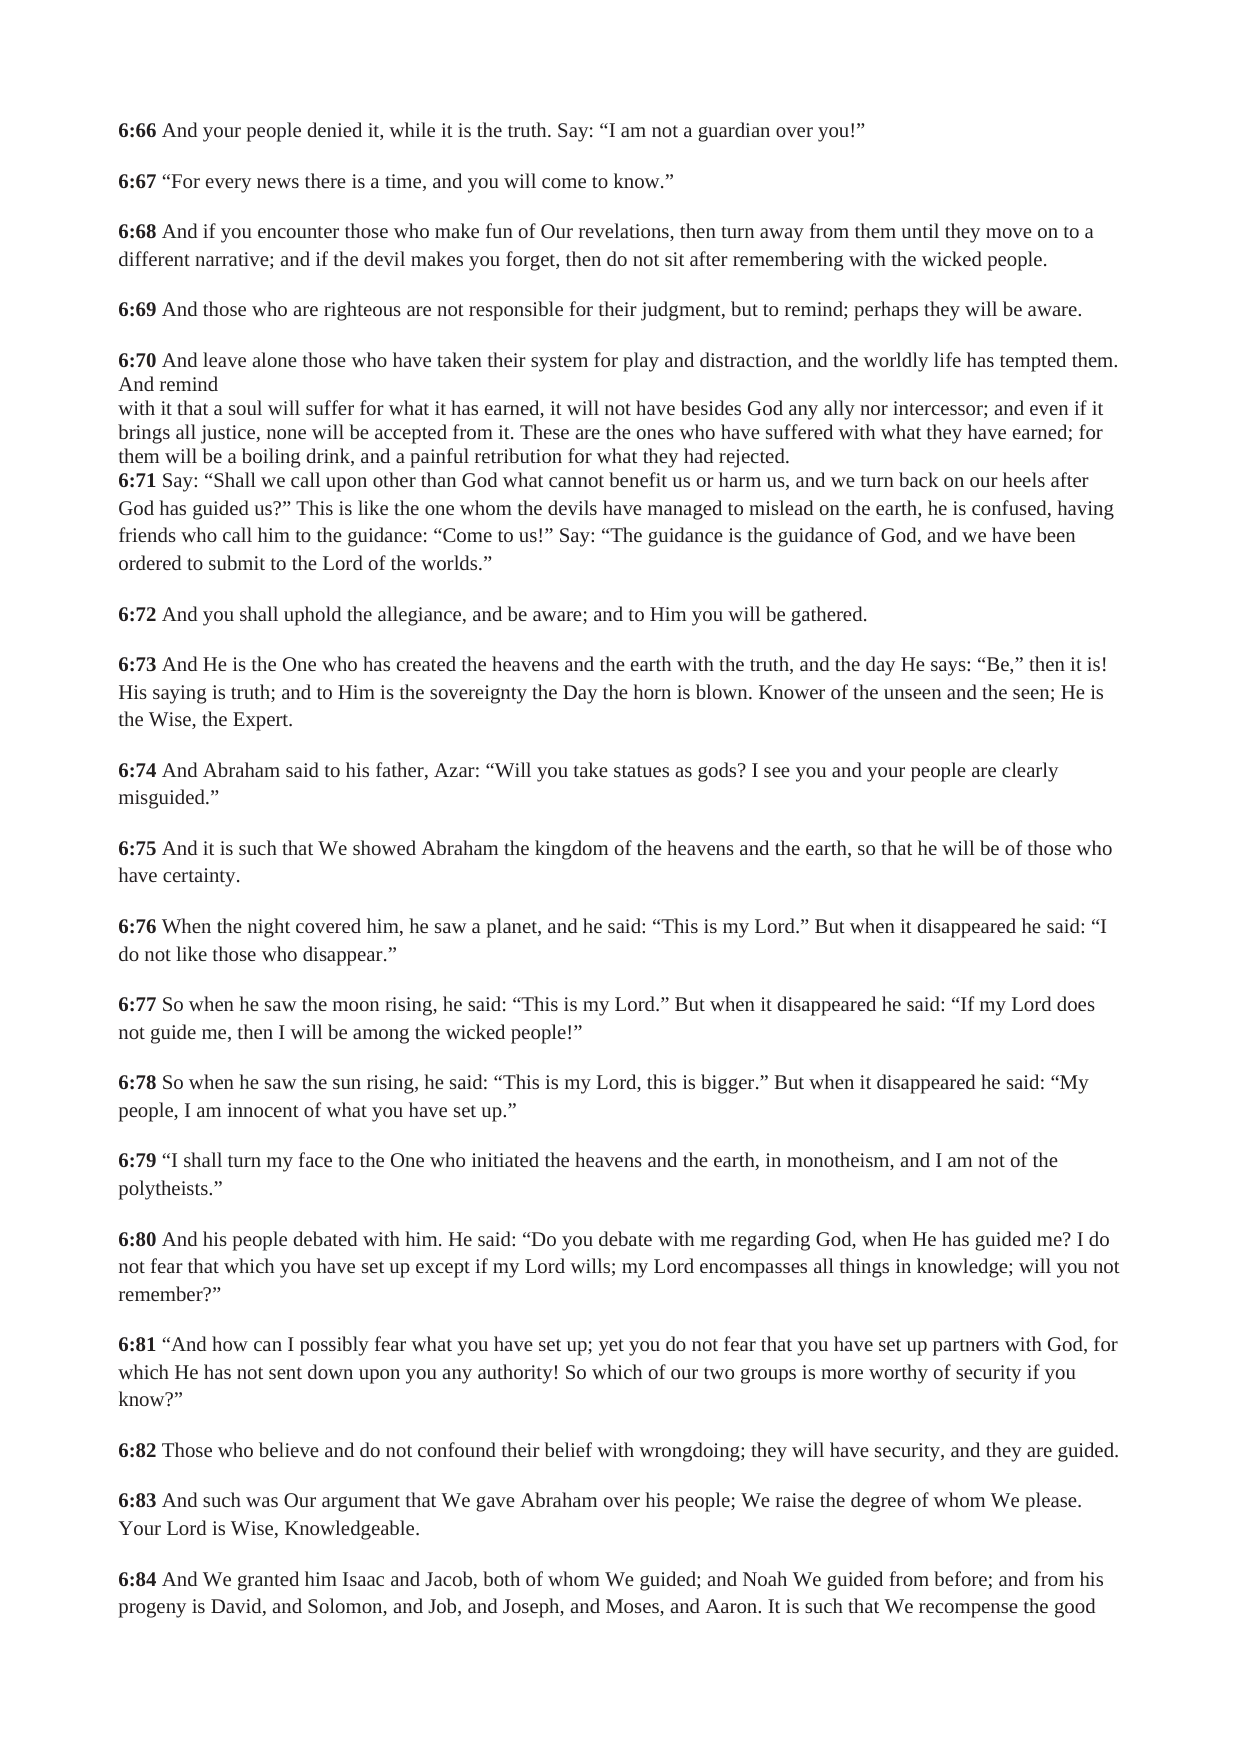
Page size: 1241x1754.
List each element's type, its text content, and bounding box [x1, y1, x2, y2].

text 6:70 And leave alone those who have taken their system for play and distraction, and the worldly life has tempted them. And remind [118, 348, 1122, 396]
text 6:78 So when he saw the sun rising, he said: “This is my Lord, this is bigger.” But when it disappeared he said: “My people, I am innocent of what you have set up.” [118, 1070, 1122, 1122]
text with it that a soul will suffer for what it has earned, it will not have besides God any ally nor intercessor; and even if it brings all justice, none will be accepted from it. These are the ones who have suffered with what they have earned; for them will be a boiling drink, and a painful retribution for what they had rejected. [118, 396, 1122, 468]
text 6:82 Those who believe and do not confound their belief with wrongdoing; they will have security, and they are guided. [118, 1438, 1122, 1462]
text 6:80 And his people debated with him. He said: “Do you debate with me regarding God, when He has guided me? I do not fear that which you have set up except if my Lord wills; my Lord encompasses all things in knowledge; will you not remember?” [118, 1226, 1122, 1306]
text 6:76 When the night covered him, he saw a planet, and he said: “This is my Lord.” But when it disappeared he said: “I do not like those who disappear.” [118, 914, 1122, 966]
text 6:81 “And how can I possibly fear what you have set up; yet you do not fear that you have set up partners with God, for which He has not sent down upon you any authority! So which of our two groups is more worthy of security if you know?” [118, 1332, 1122, 1411]
text 6:79 “I shall turn my face to the One who initiated the heavens and the earth, in monotheism, and I am not of the polytheists.” [118, 1148, 1122, 1200]
text 6:84 And We granted him Isaac and Jacob, both of whom We guided; and Noah We guided from before; and from his progeny is David, and Solomon, and Job, and Joseph, and Moses, and Aaron. It is such that We recompense the good [118, 1567, 1122, 1618]
text 6:66 And your people denied it, while it is the truth. Say: “I am not a guardian over you!” [118, 118, 1122, 142]
text 6:71 Say: “Shall we call upon other than God what cannot benefit us or harm us, and we turn back on our heels after God has guided us?” This is like the one whom the devils have managed to mislead on the earth, he is confused, having friends who call him to the guidance: “Come to us!” Say: “The guidance is the guidance of God, and we have been ordered to submit to the Lord of the worlds.” [118, 468, 1122, 575]
text 6:67 “For every news there is a time, and you will come to know.” [118, 169, 1122, 193]
text 6:68 And if you encounter those who make fun of Our revelations, then turn away from them until they move on to a different narrative; and if the devil makes you forget, then do not sit after remembering with the wicked people. [118, 219, 1122, 271]
text 6:75 And it is such that We showed Abraham the kingdom of the heavens and the earth, so that he will be of those who have certainty. [118, 836, 1122, 887]
text 6:73 And He is the One who has created the heavens and the earth with the truth, and the day He says: “Be,” then it is! His saying is truth; and to Him is the sovereignty the Day the horn is blown. Knower of the unseen and the seen; He is the Wise, the Expert. [118, 652, 1122, 731]
text 6:83 And such was Our argument that We gave Abraham over his people; We raise the degree of whom We please. Your Lord is Wise, Knowledgeable. [118, 1488, 1122, 1540]
text 6:72 And you shall uphold the allegiance, and be aware; and to Him you will be gathered. [118, 601, 1122, 626]
text 6:74 And Abraham said to his father, Azar: “Will you take statues as gods? I see you and your people are clearly misguided.” [118, 758, 1122, 809]
text 6:69 And those who are righteous are not responsible for their judg­ment, but to remind; perhaps they will be aware. [118, 297, 1122, 321]
text 6:77 So when he saw the moon rising, he said: “This is my Lord.” But when it disappeared he said: “If my Lord does not guide me, then I will be among the wicked people!” [118, 992, 1122, 1044]
